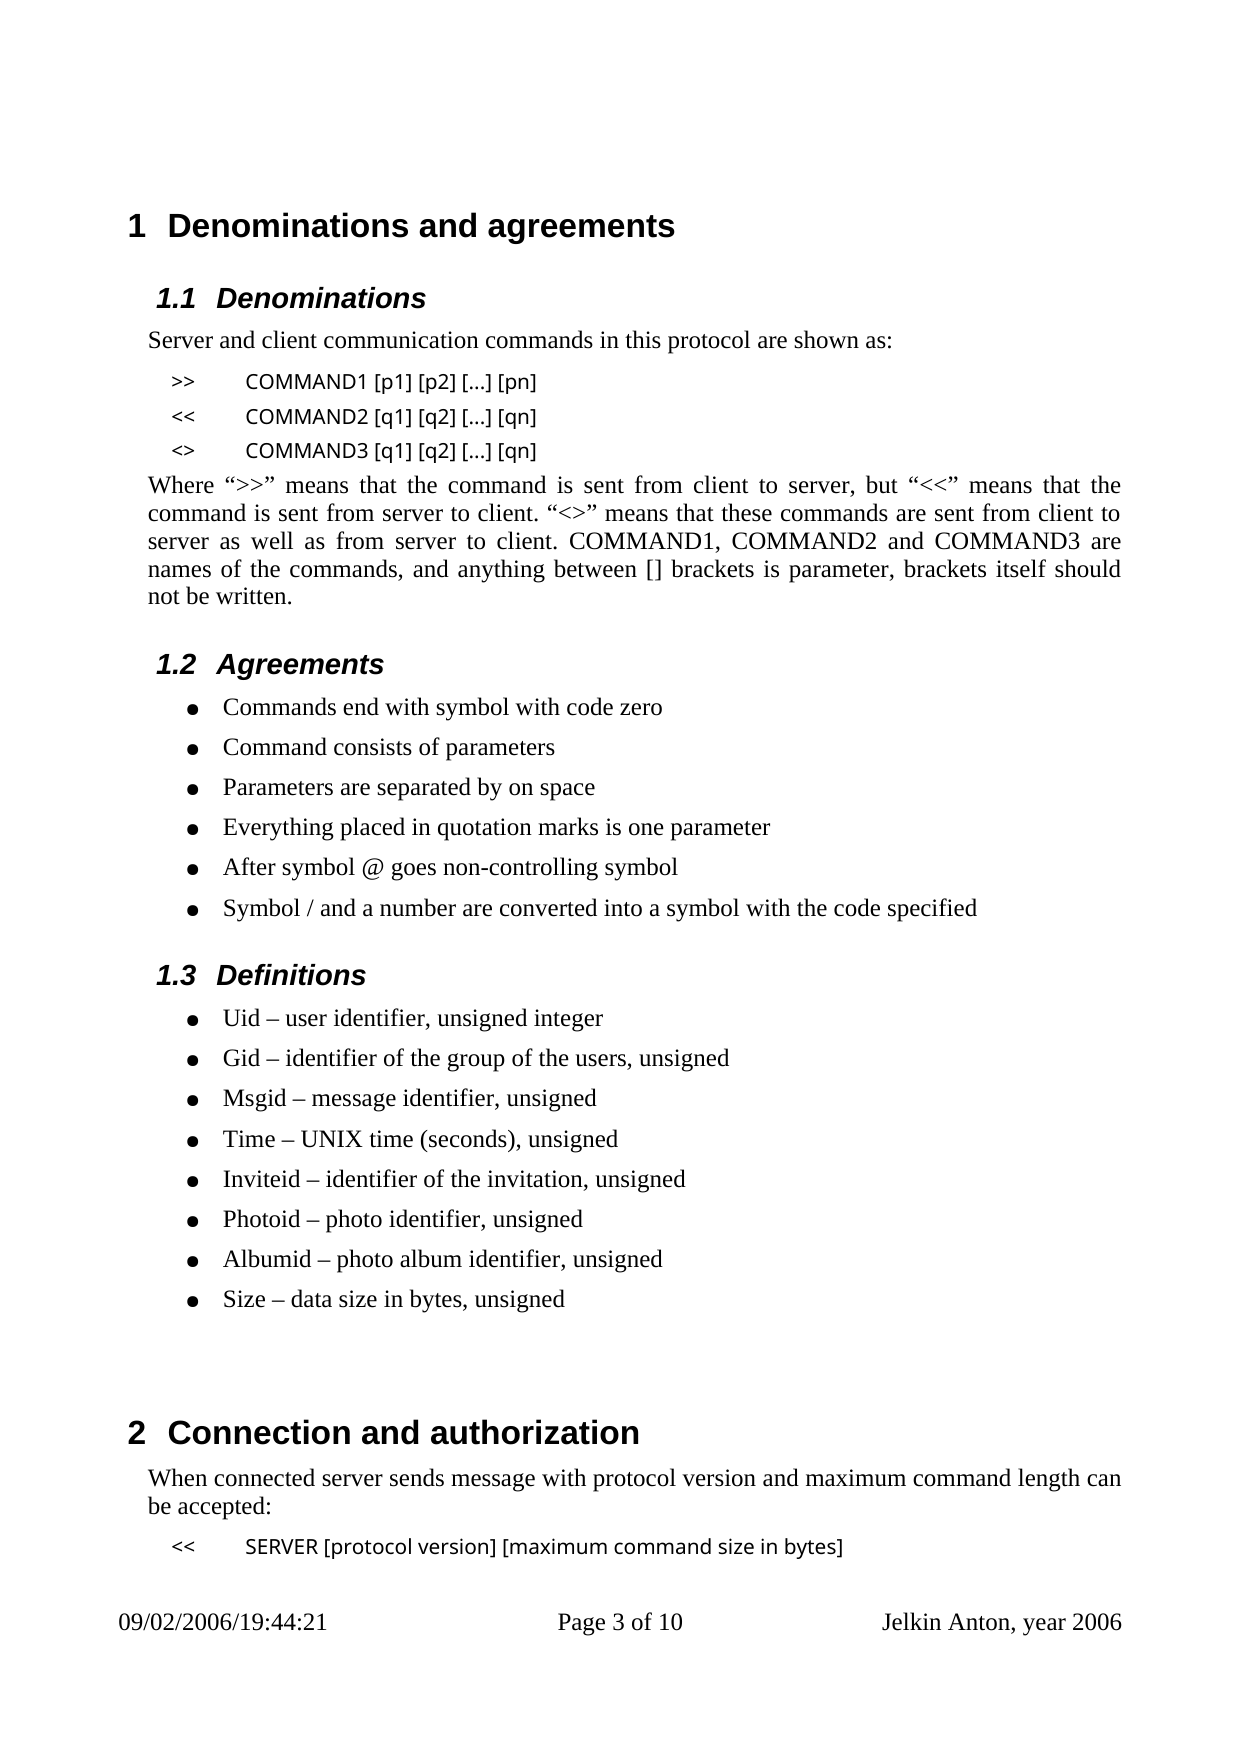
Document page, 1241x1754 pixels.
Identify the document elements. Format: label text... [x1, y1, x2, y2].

subtitle Denominations and agreements [118, 207, 1122, 244]
list Time – UNIX time (seconds), unsigned [185, 1125, 1122, 1152]
list Everything placed in quotation marks is one parameter [185, 813, 1122, 841]
list Msgid – message identifier, unsigned [185, 1084, 1122, 1112]
list Size – data size in bytes, unsigned [185, 1286, 1122, 1313]
text << COMMAND2 [q1] [q2] [...] [qn] [171, 402, 1122, 430]
subtitle Connection and authorization [118, 1414, 1122, 1452]
text <> COMMAND3 [q1] [q2] [...] [qn] [171, 437, 1122, 465]
list Inviteid – identifier of the invitation, unsigned [185, 1165, 1122, 1193]
text << SERVER [protocol version] [maximum command size in bytes] [171, 1532, 1122, 1561]
list Command consists of parameters [185, 733, 1122, 761]
text When connected server sends message with protocol version and maximum command length can be accepted: [148, 1464, 1122, 1519]
list Albumid – photo album identifier, unsigned [185, 1245, 1122, 1273]
list Commands end with symbol with code zero [185, 693, 1122, 720]
list Symbol / and a number are converted into a symbol with the code specified [185, 894, 1122, 921]
list After symbol @ goes non-controlling symbol [185, 853, 1122, 881]
text >> COMMAND1 [p1] [p2] [...] [pn] [171, 367, 1122, 395]
text Server and client communication commands in this protocol are shown as: [148, 327, 1122, 354]
list Photoid – photo identifier, unsigned [185, 1205, 1122, 1233]
list Uid – user identifier, unsigned integer [185, 1004, 1122, 1032]
text Where “>>” means that the command is sent from client to server, but “<<” means that the command is sent from server to client. “<>” means that these commands are sent from client to server as well as from server to client. COMMAND1, COMMAND2 and COMMAND3 are names of the commands, and anything between [] brackets is parameter, brackets itself should not be written. [148, 472, 1122, 610]
list Gid – identifier of the group of the users, unsigned [185, 1044, 1122, 1072]
subtitle Definitions [148, 959, 1122, 992]
subtitle Agreements [148, 648, 1122, 680]
list Parameters are separated by on space [185, 773, 1122, 801]
subtitle Denominations [148, 282, 1122, 314]
